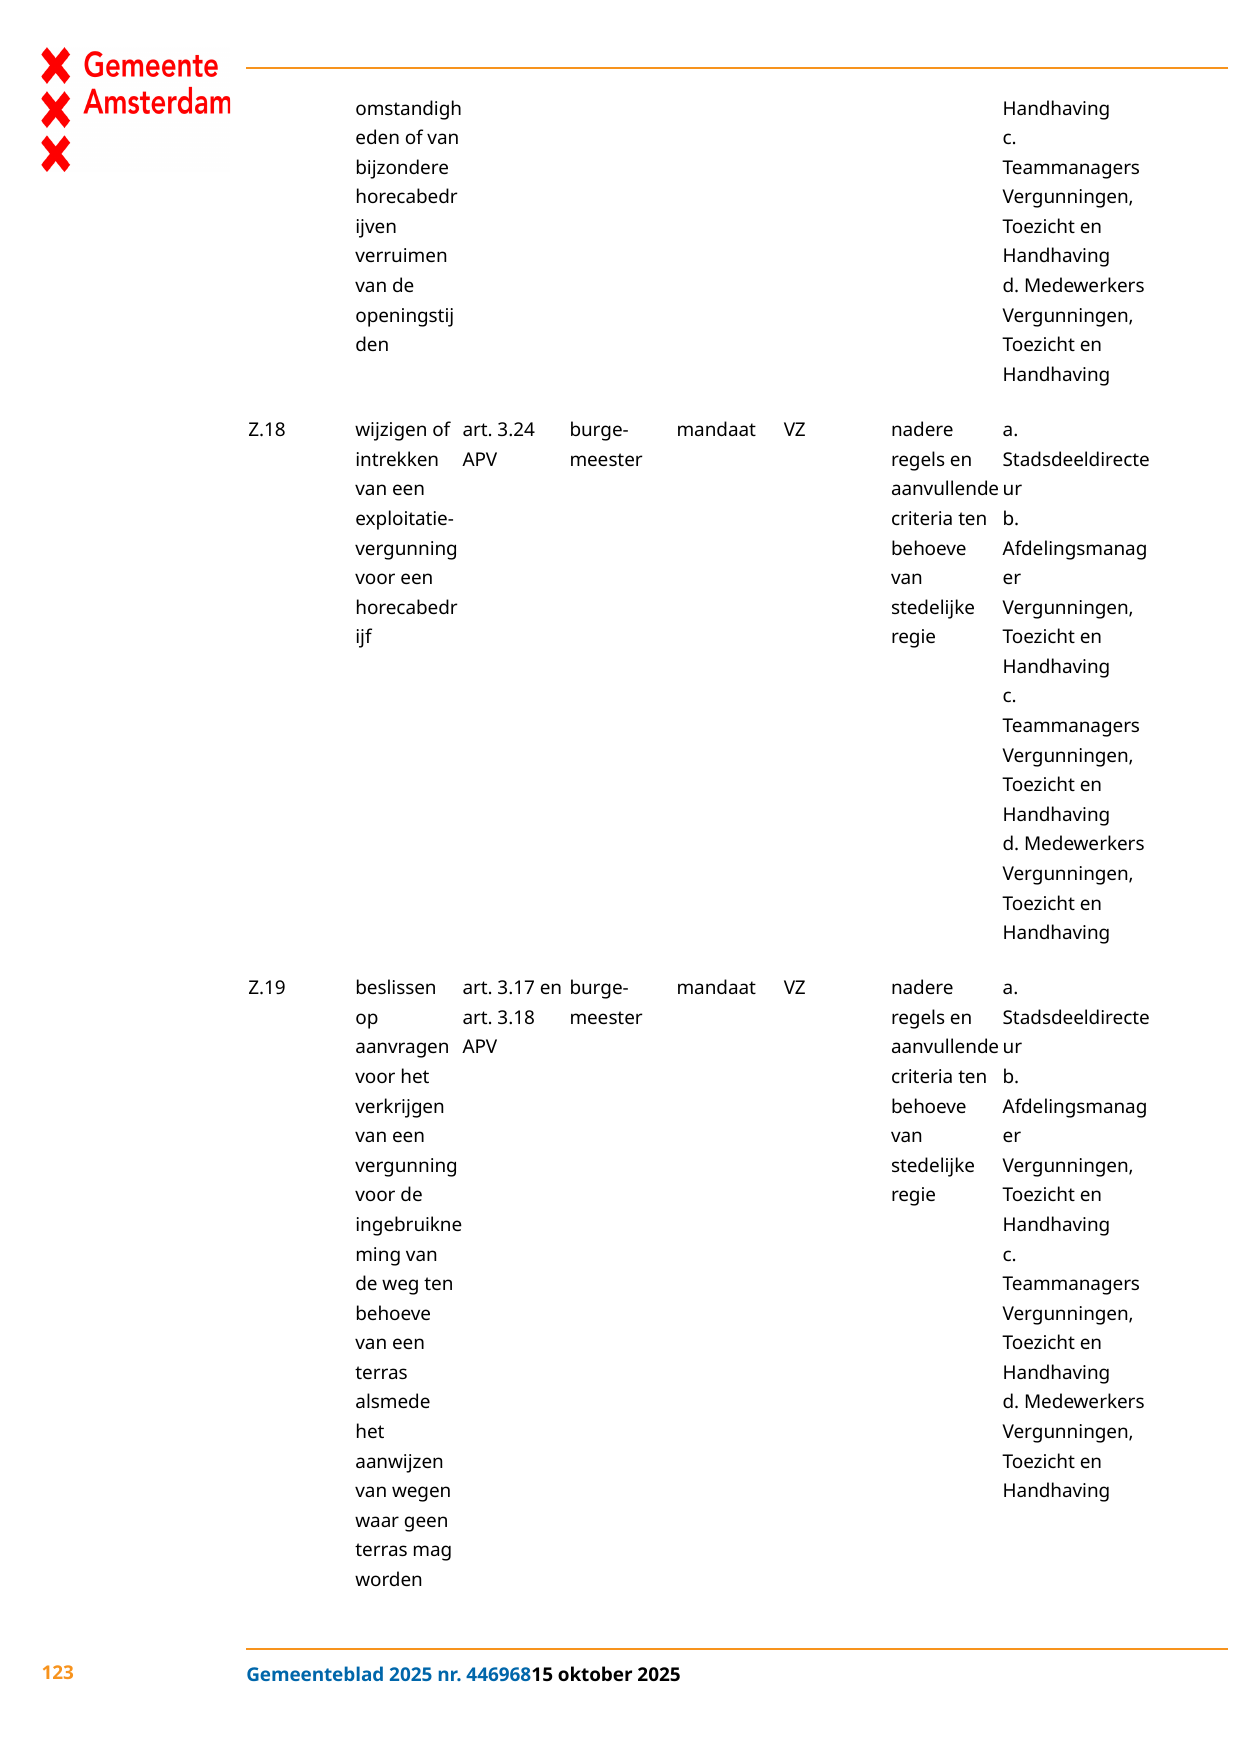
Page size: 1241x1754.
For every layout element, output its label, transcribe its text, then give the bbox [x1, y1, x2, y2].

table_cell [462, 95, 569, 387]
table_cell [891, 95, 1002, 387]
table_cell a. Stadsdeeldirecteur b. Afdelingsmanager Vergunningen, Toezicht en Handhaving c. Teammanagers Vergunningen, Toezicht en Handhaving d. Medewerkers Vergunningen, Toezicht en Handhaving [1003, 387, 1152, 945]
table_cell burge-meester [569, 945, 676, 1592]
table_cell nadere regels en aanvullende criteria ten behoeve van stedelijke regie [891, 945, 1002, 1592]
table_cell Z.18 [248, 387, 355, 945]
table_cell VZ [784, 945, 891, 1592]
table_cell mandaat [676, 945, 783, 1592]
table_cell [569, 95, 676, 387]
table_cell burge-meester [569, 387, 676, 945]
table_cell Handhaving c. Teammanagers Vergunningen, Toezicht en Handhaving d. Medewerkers Vergunningen, Toezicht en Handhaving [1003, 95, 1152, 387]
table_cell [676, 95, 783, 387]
table_cell VZ [784, 387, 891, 945]
table_cell Z.19 [248, 945, 355, 1592]
table_cell nadere regels en aanvullende criteria ten behoeve van stedelijke regie [891, 387, 1002, 945]
table_cell art. 3.24 APV [462, 387, 569, 945]
table_cell beslissen op aanvragen voor het verkrijgen van een vergunning voor de ingebruikneming van de weg ten behoeve van een terras alsmede het aanwijzen van wegen waar geen terras mag worden [355, 945, 462, 1592]
table_cell [784, 95, 891, 387]
table_cell mandaat [676, 387, 783, 945]
picture [41, 47, 231, 172]
table_cell a. Stadsdeeldirecteur b. Afdelingsmanager Vergunningen, Toezicht en Handhaving c. Teammanagers Vergunningen, Toezicht en Handhaving d. Medewerkers Vergunningen, Toezicht en Handhaving [1003, 945, 1152, 1592]
table_cell omstandigheden of van bijzondere horecabedrijven verruimen van de openingstijden [355, 95, 462, 387]
table_cell wijzigen of intrekken van een exploitatie-vergunning voor een horecabedrijf [355, 387, 462, 945]
table_cell art. 3.17 en art. 3.18 APV [462, 945, 569, 1592]
table_cell [248, 95, 355, 387]
